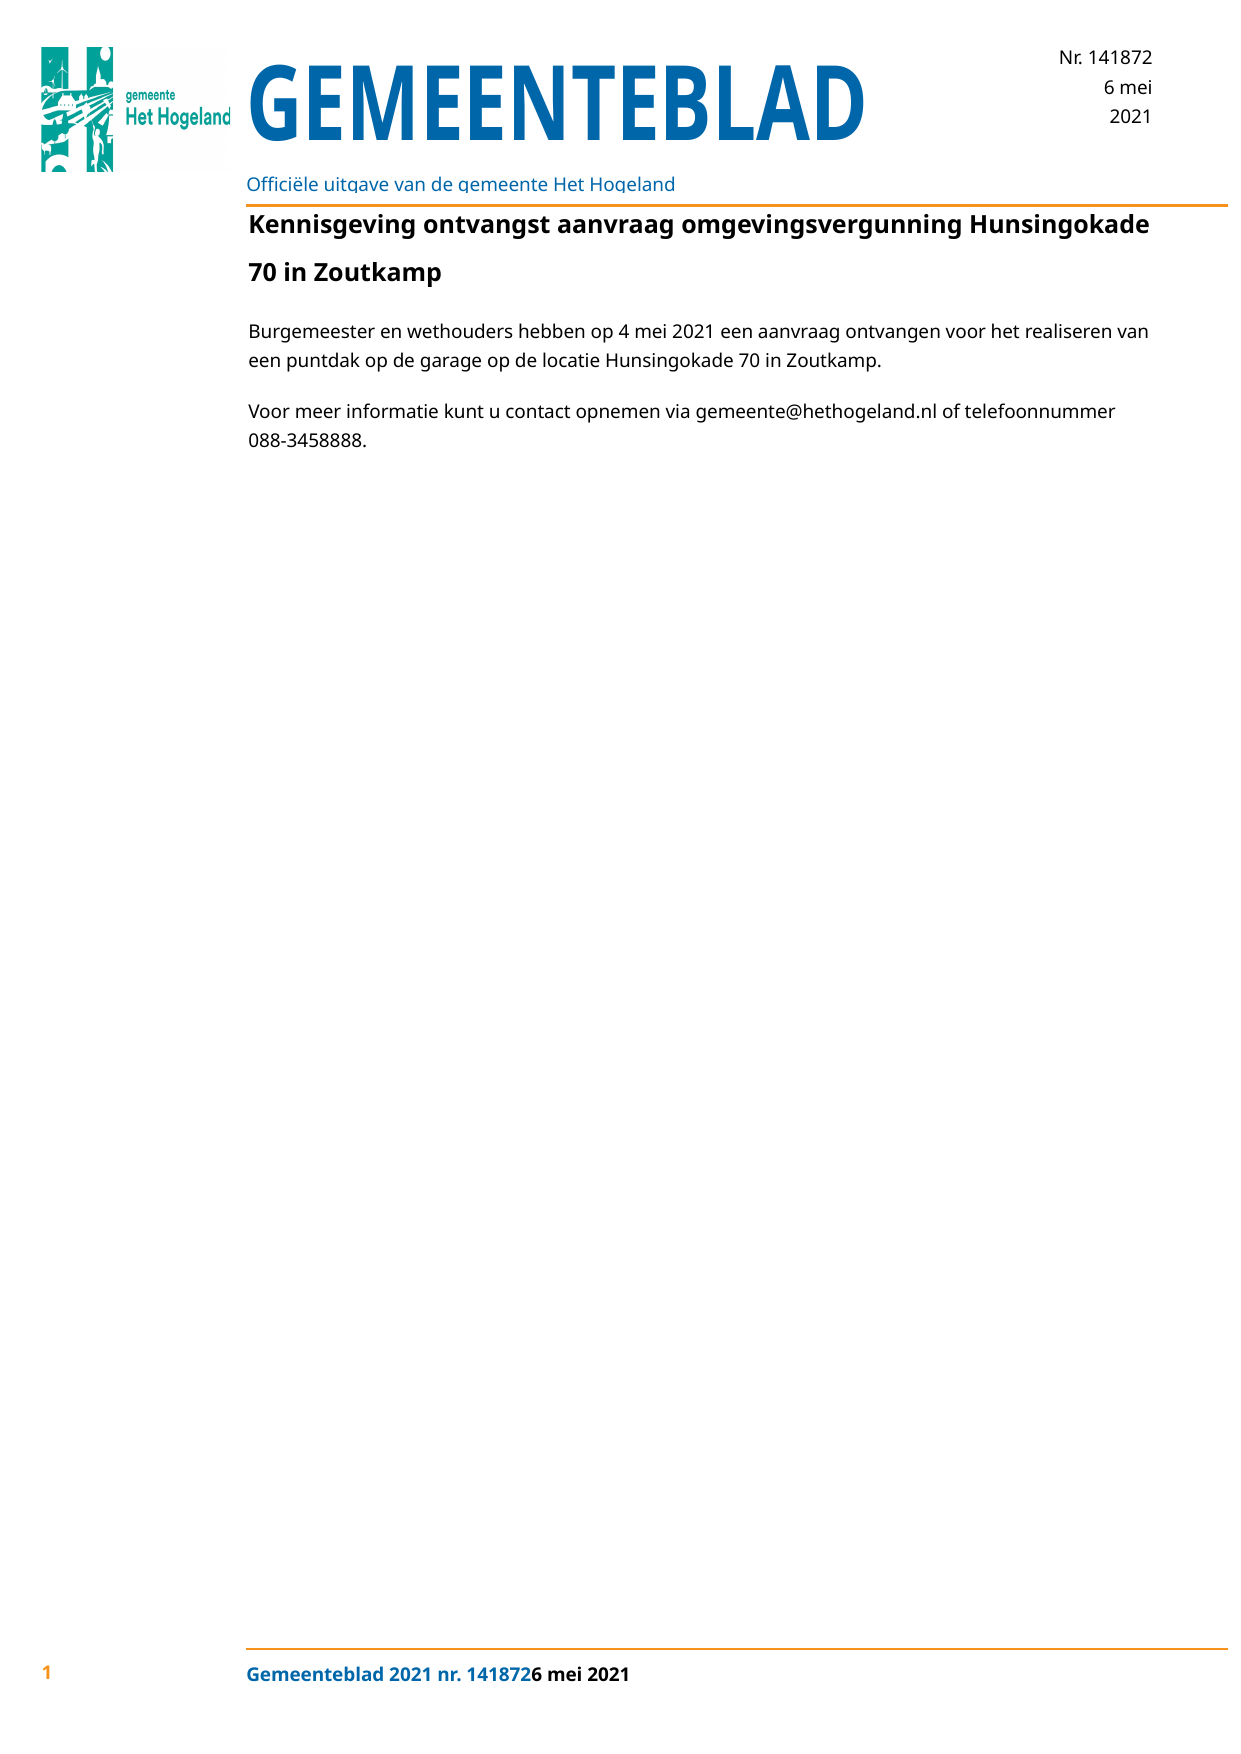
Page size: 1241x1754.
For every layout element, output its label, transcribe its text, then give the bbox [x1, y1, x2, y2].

text Kennisgeving ontvangst aanvraag omgevingsvergunning Hunsingokade 70 in Zoutkamp [248, 207, 1152, 288]
text Burgemeester en wethouders hebben op 4 mei 2021 een aanvraag ontvangen voor het realiseren van een puntdak op de garage op de locatie Hunsingokade 70 in Zoutkamp. [248, 318, 1152, 373]
picture [41, 47, 231, 172]
text Voor meer informatie kunt u contact opnemen via gemeente@hethogeland.nl of telefoonnummer 088-3458888. [248, 398, 1152, 453]
